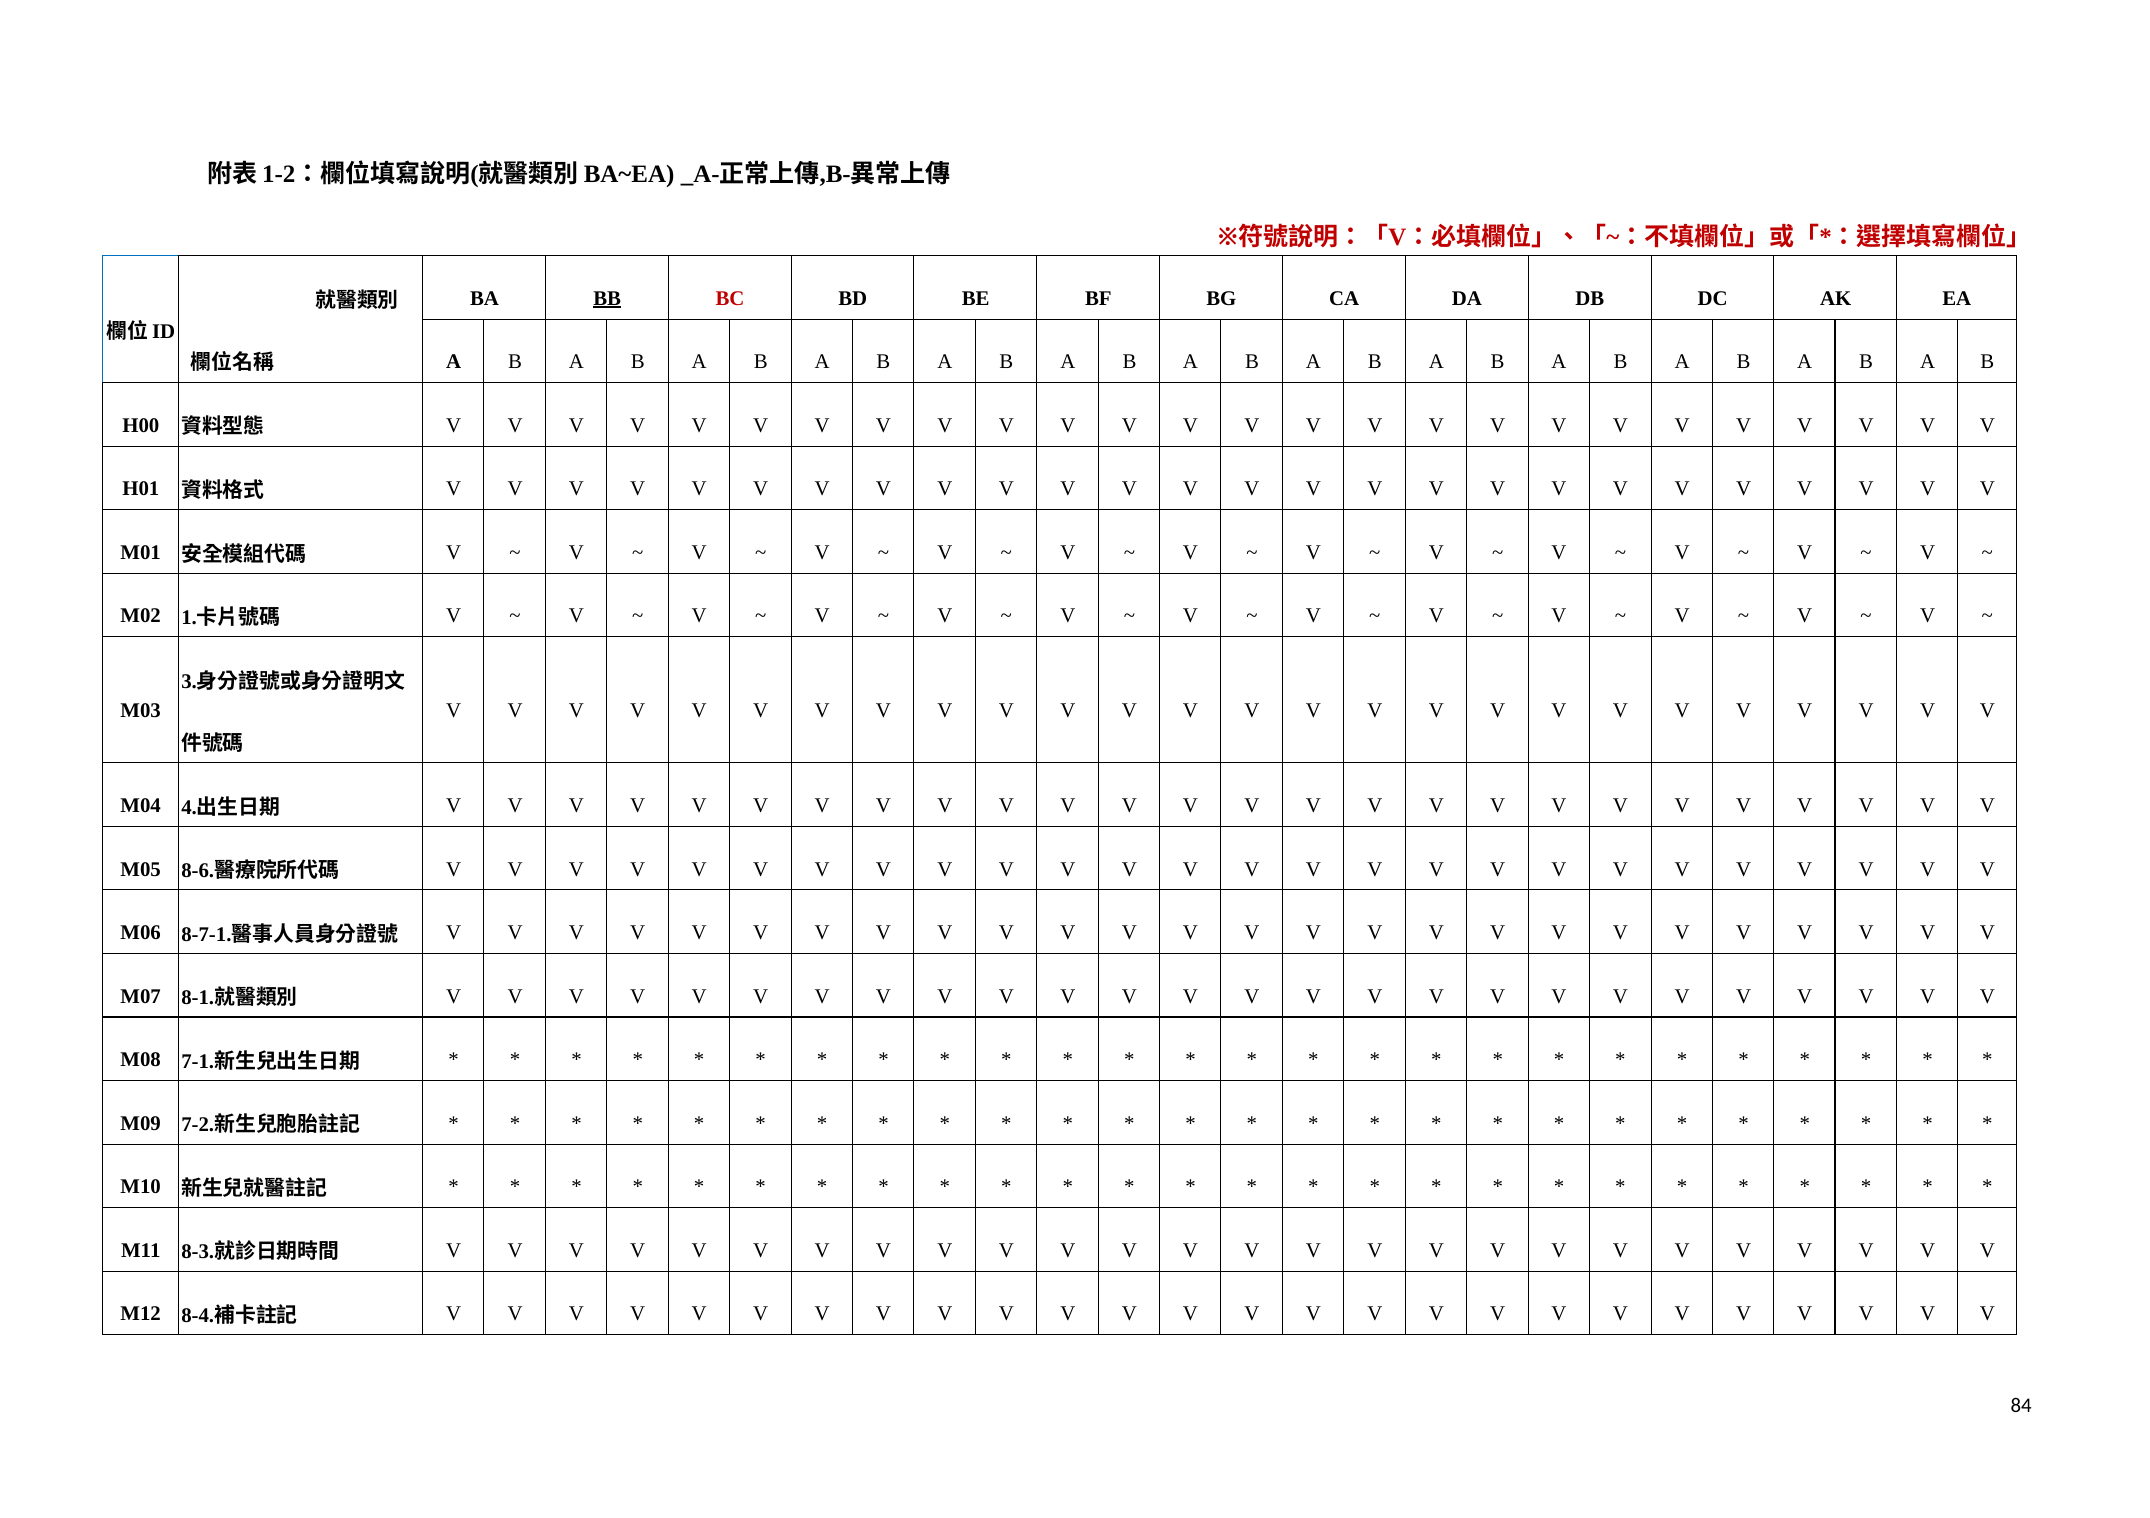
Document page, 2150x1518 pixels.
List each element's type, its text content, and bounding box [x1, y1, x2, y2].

table_cell V [1406, 637, 1466, 762]
table_cell V [1283, 763, 1343, 826]
table_cell V [1160, 827, 1220, 889]
table_cell A [1897, 320, 1957, 382]
table_header DA [1406, 256, 1528, 318]
table_cell V [1590, 890, 1651, 953]
table_cell V [1160, 890, 1220, 953]
table_header BE [914, 256, 1036, 318]
table_cell V [546, 827, 606, 889]
table_cell * [914, 1018, 975, 1080]
table_cell M10 [103, 1145, 178, 1207]
table_cell V [669, 890, 729, 953]
table_cell V [607, 637, 668, 762]
table_cell V [607, 447, 668, 509]
table_cell V [1652, 574, 1712, 636]
table_cell * [1344, 1018, 1405, 1080]
table_cell V [1958, 383, 2016, 446]
table_cell M11 [103, 1208, 178, 1271]
table_cell V [1529, 510, 1589, 573]
table_cell V [1406, 383, 1466, 446]
table_cell 新生兒就醫註記 [179, 1145, 422, 1207]
table_cell V [1037, 763, 1098, 826]
text ※符號說明：「V：必填欄位」、「~：不填欄位」或「*：選擇填寫欄位」 [118, 192, 2031, 255]
table_cell V [1467, 890, 1528, 953]
table_cell V [1099, 1272, 1159, 1334]
table_cell * [1160, 1081, 1220, 1143]
table_cell V [1652, 763, 1712, 826]
table_cell V [1713, 637, 1773, 762]
table_cell 1.卡片號碼 [179, 574, 422, 636]
table_cell ~ [484, 574, 545, 636]
table_cell V [1160, 510, 1220, 573]
table_cell V [1958, 890, 2016, 953]
table_cell V [792, 383, 852, 446]
table_cell V [1221, 447, 1282, 509]
table_cell * [792, 1145, 852, 1207]
table_cell ~ [1958, 574, 2016, 636]
table_cell V [853, 447, 913, 509]
table_cell V [1958, 763, 2016, 826]
table_cell V [1283, 447, 1343, 509]
table_cell V [1774, 447, 1834, 509]
table_cell V [1283, 574, 1343, 636]
table_cell V [1221, 637, 1282, 762]
table_cell V [730, 763, 791, 826]
table_cell V [792, 763, 852, 826]
table_cell * [1652, 1018, 1712, 1080]
table_cell * [484, 1081, 545, 1143]
table_cell V [730, 383, 791, 446]
table_cell V [792, 574, 852, 636]
table_cell V [853, 763, 913, 826]
table_cell A [914, 320, 975, 382]
table_cell V [1529, 1208, 1589, 1271]
table_cell V [1529, 890, 1589, 953]
table_cell V [484, 383, 545, 446]
table_cell * [1529, 1081, 1589, 1143]
table_cell V [730, 827, 791, 889]
table_cell V [792, 954, 852, 1016]
table_cell M03 [103, 637, 178, 762]
table_cell * [1529, 1018, 1589, 1080]
table_cell V [1652, 447, 1712, 509]
table_cell V [730, 637, 791, 762]
table_cell V [607, 827, 668, 889]
table_cell V [1836, 1208, 1896, 1271]
table_cell V [1713, 447, 1773, 509]
table_cell V [853, 827, 913, 889]
table_cell V [1467, 1208, 1528, 1271]
table_cell V [1283, 510, 1343, 573]
table_cell V [1713, 890, 1773, 953]
table_cell V [1344, 827, 1405, 889]
table_cell * [423, 1081, 483, 1143]
table_cell * [1713, 1081, 1773, 1143]
table_cell V [1283, 383, 1343, 446]
table_cell V [1467, 954, 1528, 1016]
table_cell * [1774, 1081, 1834, 1143]
table_cell V [853, 1208, 913, 1271]
table_cell * [546, 1081, 606, 1143]
table_cell A [669, 320, 729, 382]
table_cell V [1344, 383, 1405, 446]
table_cell * [853, 1081, 913, 1143]
table_cell M04 [103, 763, 178, 826]
table_cell 7-2.新生兒胞胎註記 [179, 1081, 422, 1143]
table_cell B [1344, 320, 1405, 382]
table_cell ~ [853, 510, 913, 573]
table_cell V [423, 510, 483, 573]
table_cell H00 [103, 383, 178, 446]
table_cell B [976, 320, 1036, 382]
table_cell V [1836, 954, 1896, 1016]
table_cell V [1958, 954, 2016, 1016]
table_cell * [853, 1145, 913, 1207]
table_cell V [1037, 447, 1098, 509]
table_cell V [1467, 447, 1528, 509]
table_cell B [1836, 320, 1896, 382]
table_cell V [1897, 383, 1957, 446]
table_cell * [1958, 1018, 2016, 1080]
table_cell V [1590, 1272, 1651, 1334]
table_cell V [1652, 1272, 1712, 1334]
table_cell V [1221, 1272, 1282, 1334]
table_cell V [1897, 827, 1957, 889]
table_cell V [669, 637, 729, 762]
table_cell V [1897, 447, 1957, 509]
table_cell V [484, 890, 545, 953]
table_cell V [1774, 1272, 1834, 1334]
table_cell V [792, 510, 852, 573]
table_cell V [976, 383, 1036, 446]
table_cell V [1529, 447, 1589, 509]
table_cell M12 [103, 1272, 178, 1334]
table_cell V [669, 1208, 729, 1271]
table_cell V [423, 1208, 483, 1271]
table_cell V [423, 574, 483, 636]
table_cell V [1160, 954, 1220, 1016]
table_cell V [484, 447, 545, 509]
table_header BA [423, 256, 545, 318]
table_cell * [730, 1145, 791, 1207]
table_cell * [1467, 1145, 1528, 1207]
table_cell V [914, 1272, 975, 1334]
table_cell V [1221, 763, 1282, 826]
table_header BD [792, 256, 913, 318]
table_cell V [730, 1272, 791, 1334]
table_cell V [1774, 890, 1834, 953]
table_cell M07 [103, 954, 178, 1016]
table_cell V [730, 890, 791, 953]
table_header CA [1283, 256, 1405, 318]
table_cell V [1590, 383, 1651, 446]
table_header EA [1897, 256, 2016, 318]
table_cell M09 [103, 1081, 178, 1143]
table_cell * [1283, 1145, 1343, 1207]
table_cell V [1037, 510, 1098, 573]
table_cell V [423, 954, 483, 1016]
table_cell V [1160, 1208, 1220, 1271]
table_cell 安全模組代碼 [179, 510, 422, 573]
table_cell A [792, 320, 852, 382]
table_cell V [914, 1208, 975, 1271]
table_cell V [1099, 447, 1159, 509]
table_cell V [1897, 890, 1957, 953]
table_cell * [1529, 1145, 1589, 1207]
table_cell V [730, 954, 791, 1016]
table_header BB [546, 256, 668, 318]
table_cell V [730, 1208, 791, 1271]
table_cell V [1836, 383, 1896, 446]
table_cell 8-3.就診日期時間 [179, 1208, 422, 1271]
table_cell V [976, 447, 1036, 509]
table_cell M02 [103, 574, 178, 636]
table_cell 8-6.醫療院所代碼 [179, 827, 422, 889]
table_cell V [1283, 1208, 1343, 1271]
table_cell V [1099, 827, 1159, 889]
table_cell V [853, 890, 913, 953]
table_cell V [607, 1272, 668, 1334]
table_cell ~ [853, 574, 913, 636]
table_cell V [976, 1272, 1036, 1334]
table_cell V [1037, 890, 1098, 953]
table_cell V [1406, 447, 1466, 509]
table_cell M05 [103, 827, 178, 889]
table_cell ~ [976, 574, 1036, 636]
table_cell V [1713, 954, 1773, 1016]
table_cell V [1160, 763, 1220, 826]
table_cell * [607, 1081, 668, 1143]
table_cell V [1344, 1208, 1405, 1271]
table_cell * [1836, 1145, 1896, 1207]
table_cell V [1836, 763, 1896, 826]
table_cell V [1897, 510, 1957, 573]
table_cell * [730, 1018, 791, 1080]
table_cell ~ [1836, 574, 1896, 636]
table_cell B [484, 320, 545, 382]
table_cell ~ [1836, 510, 1896, 573]
table_cell V [1836, 1272, 1896, 1334]
table_cell V [1774, 1208, 1834, 1271]
table_cell V [914, 510, 975, 573]
table_cell V [1099, 637, 1159, 762]
table_cell V [1406, 827, 1466, 889]
table_cell * [792, 1081, 852, 1143]
table_cell V [546, 954, 606, 1016]
table_cell V [1529, 954, 1589, 1016]
table_cell V [792, 890, 852, 953]
table_cell A [1774, 320, 1834, 382]
table_cell V [792, 827, 852, 889]
table_header BG [1160, 256, 1282, 318]
table_cell V [1344, 447, 1405, 509]
table_cell V [484, 763, 545, 826]
table_cell * [1652, 1081, 1712, 1143]
table_header AK [1774, 256, 1896, 318]
table_cell V [1283, 827, 1343, 889]
table_cell * [1774, 1018, 1834, 1080]
table_cell ~ [1590, 510, 1651, 573]
table_cell V [914, 890, 975, 953]
table_cell * [1467, 1081, 1528, 1143]
table_cell * [669, 1018, 729, 1080]
table_cell * [1897, 1081, 1957, 1143]
table_cell V [1529, 637, 1589, 762]
table_cell V [484, 827, 545, 889]
table_cell V [914, 383, 975, 446]
table_cell V [1774, 637, 1834, 762]
table_cell V [1221, 890, 1282, 953]
table_cell V [1467, 827, 1528, 889]
table_cell M06 [103, 890, 178, 953]
table_header 欄位ID [103, 256, 178, 382]
table_cell V [1529, 763, 1589, 826]
table_cell V [1037, 827, 1098, 889]
table_cell V [423, 1272, 483, 1334]
table_cell V [1160, 1272, 1220, 1334]
table_cell V [546, 383, 606, 446]
table_cell * [914, 1081, 975, 1143]
table_cell V [976, 954, 1036, 1016]
table_cell V [1529, 827, 1589, 889]
table_cell * [1221, 1145, 1282, 1207]
table_cell V [1958, 447, 2016, 509]
table_cell V [730, 447, 791, 509]
table_cell V [607, 954, 668, 1016]
table_cell V [669, 447, 729, 509]
table_cell V [607, 1208, 668, 1271]
table_cell * [1283, 1018, 1343, 1080]
table_cell V [1958, 827, 2016, 889]
table_cell V [1529, 1272, 1589, 1334]
table_cell A [1283, 320, 1343, 382]
table_cell V [546, 1272, 606, 1334]
table_cell * [976, 1145, 1036, 1207]
table_cell * [853, 1018, 913, 1080]
table_cell ~ [1099, 574, 1159, 636]
table_cell V [1897, 637, 1957, 762]
table_cell V [1774, 763, 1834, 826]
table_header DC [1652, 256, 1773, 318]
table_cell B [1590, 320, 1651, 382]
table_cell V [607, 763, 668, 826]
table_cell B [1221, 320, 1282, 382]
table_cell * [1713, 1145, 1773, 1207]
table_cell V [1406, 954, 1466, 1016]
table_cell * [976, 1081, 1036, 1143]
table_cell V [1836, 890, 1896, 953]
table_cell V [976, 890, 1036, 953]
table_cell B [730, 320, 791, 382]
table_cell * [1713, 1018, 1773, 1080]
table_header BC [669, 256, 791, 318]
table_cell V [423, 827, 483, 889]
table_cell V [669, 574, 729, 636]
table_cell V [1713, 383, 1773, 446]
table_cell ~ [1221, 574, 1282, 636]
table_cell V [1467, 1272, 1528, 1334]
table_cell B [1099, 320, 1159, 382]
table_cell V [669, 510, 729, 573]
table_cell V [1160, 383, 1220, 446]
table_cell * [1344, 1145, 1405, 1207]
table_cell ~ [1344, 574, 1405, 636]
table_cell H01 [103, 447, 178, 509]
table_cell ~ [1221, 510, 1282, 573]
table_cell ~ [730, 574, 791, 636]
table_cell V [1037, 637, 1098, 762]
table_cell V [1406, 1272, 1466, 1334]
table_cell * [1037, 1081, 1098, 1143]
table_cell * [792, 1018, 852, 1080]
table_cell V [1037, 1272, 1098, 1334]
table_cell V [976, 1208, 1036, 1271]
table_cell V [1836, 447, 1896, 509]
table_cell ~ [607, 510, 668, 573]
table_cell V [1099, 763, 1159, 826]
table_cell V [1529, 383, 1589, 446]
table_cell V [1590, 763, 1651, 826]
table_cell 7-1.新生兒出生日期 [179, 1018, 422, 1080]
table_cell V [1160, 447, 1220, 509]
table_cell * [546, 1018, 606, 1080]
table_cell B [1713, 320, 1773, 382]
table_cell * [1652, 1145, 1712, 1207]
table_cell V [1406, 763, 1466, 826]
table_cell V [1529, 574, 1589, 636]
table_cell V [1897, 954, 1957, 1016]
table_cell V [1590, 447, 1651, 509]
table_cell V [1836, 827, 1896, 889]
table_cell V [1897, 574, 1957, 636]
table_cell 資料型態 [179, 383, 422, 446]
table_cell A [1037, 320, 1098, 382]
table_cell V [546, 447, 606, 509]
table_cell V [792, 1272, 852, 1334]
table_cell ~ [1467, 510, 1528, 573]
table_cell V [484, 1272, 545, 1334]
table_cell V [1406, 1208, 1466, 1271]
table_cell V [423, 383, 483, 446]
table_cell V [1590, 1208, 1651, 1271]
table_cell 8-4.補卡註記 [179, 1272, 422, 1334]
table_cell V [1836, 637, 1896, 762]
table_cell B [607, 320, 668, 382]
table_cell V [914, 954, 975, 1016]
table_cell * [1958, 1081, 2016, 1143]
table_header 就醫類別 欄位名稱 [179, 256, 422, 382]
table_cell V [1713, 827, 1773, 889]
table_cell ~ [484, 510, 545, 573]
table_cell ~ [1467, 574, 1528, 636]
table_cell V [484, 954, 545, 1016]
table_cell * [1221, 1018, 1282, 1080]
table_cell V [1344, 1272, 1405, 1334]
table_cell * [1099, 1018, 1159, 1080]
table_cell V [1958, 1208, 2016, 1271]
table_cell V [1099, 383, 1159, 446]
table_cell B [853, 320, 913, 382]
table_cell V [1713, 1208, 1773, 1271]
table_cell V [914, 763, 975, 826]
table_cell * [1836, 1081, 1896, 1143]
table_cell V [853, 954, 913, 1016]
table_cell * [976, 1018, 1036, 1080]
table_cell V [1221, 954, 1282, 1016]
table_cell V [546, 510, 606, 573]
table_cell ~ [607, 574, 668, 636]
table_cell V [1652, 827, 1712, 889]
table_cell * [1467, 1018, 1528, 1080]
table_cell * [1037, 1018, 1098, 1080]
table_cell ~ [1713, 510, 1773, 573]
table_cell V [1652, 954, 1712, 1016]
table_cell ~ [976, 510, 1036, 573]
table_cell * [546, 1145, 606, 1207]
table_cell * [1590, 1145, 1651, 1207]
table_cell V [546, 574, 606, 636]
table_cell V [1652, 1208, 1712, 1271]
table_cell V [1160, 637, 1220, 762]
table_cell V [914, 574, 975, 636]
table_header DB [1529, 256, 1651, 318]
table_cell * [1099, 1145, 1159, 1207]
table_cell * [1344, 1081, 1405, 1143]
table_cell V [1283, 637, 1343, 762]
table_cell V [1283, 890, 1343, 953]
table_cell V [1713, 1272, 1773, 1334]
table_cell * [1406, 1018, 1466, 1080]
table_cell V [669, 827, 729, 889]
table_header BF [1037, 256, 1159, 318]
table_cell V [1774, 954, 1834, 1016]
table_cell * [484, 1018, 545, 1080]
table_cell M01 [103, 510, 178, 573]
table_cell 8-1.就醫類別 [179, 954, 422, 1016]
table_cell 資料格式 [179, 447, 422, 509]
table_cell A [1160, 320, 1220, 382]
table_cell * [1160, 1145, 1220, 1207]
table_cell * [1590, 1018, 1651, 1080]
table_cell V [1467, 637, 1528, 762]
table_cell V [607, 383, 668, 446]
table_cell V [423, 890, 483, 953]
table_cell V [1897, 1272, 1957, 1334]
table_cell V [1160, 574, 1220, 636]
table_cell V [914, 827, 975, 889]
table_cell V [669, 763, 729, 826]
table_cell V [1897, 763, 1957, 826]
table_cell V [1590, 637, 1651, 762]
table_cell V [546, 763, 606, 826]
table_cell V [1652, 510, 1712, 573]
table_cell * [1099, 1081, 1159, 1143]
table_cell A [1406, 320, 1466, 382]
table_cell ~ [1590, 574, 1651, 636]
table_cell V [423, 447, 483, 509]
table_cell * [669, 1145, 729, 1207]
table_cell V [423, 763, 483, 826]
table_cell V [669, 954, 729, 1016]
table_cell V [1037, 574, 1098, 636]
table_cell V [976, 763, 1036, 826]
table_cell V [976, 637, 1036, 762]
table_cell V [792, 637, 852, 762]
table_cell V [1652, 890, 1712, 953]
table_cell V [1099, 954, 1159, 1016]
table_cell * [914, 1145, 975, 1207]
table_cell V [546, 637, 606, 762]
table_cell V [1958, 1272, 2016, 1334]
table_cell * [484, 1145, 545, 1207]
table_cell V [1467, 383, 1528, 446]
table_cell V [1283, 1272, 1343, 1334]
table_cell V [1344, 954, 1405, 1016]
table_cell * [607, 1145, 668, 1207]
table_cell V [1774, 383, 1834, 446]
table_cell * [1221, 1081, 1282, 1143]
table_cell * [1406, 1145, 1466, 1207]
table_cell ~ [1099, 510, 1159, 573]
table_cell V [1221, 1208, 1282, 1271]
table_cell V [1590, 827, 1651, 889]
table_cell 4.出生日期 [179, 763, 422, 826]
table_cell V [914, 637, 975, 762]
table_cell * [1590, 1081, 1651, 1143]
table_cell V [792, 1208, 852, 1271]
table_cell * [607, 1018, 668, 1080]
table_cell 3.身分證號或身分證明文件號碼 [179, 637, 422, 762]
table_cell V [1958, 637, 2016, 762]
table_cell V [1774, 827, 1834, 889]
table_cell A [423, 320, 483, 382]
table_cell * [1897, 1018, 1957, 1080]
table_cell V [1406, 890, 1466, 953]
table_cell V [1037, 954, 1098, 1016]
table_cell * [1037, 1145, 1098, 1207]
table_cell V [1037, 1208, 1098, 1271]
table_cell V [669, 383, 729, 446]
table_cell ~ [1958, 510, 2016, 573]
table_cell V [853, 383, 913, 446]
table_cell V [546, 890, 606, 953]
table_cell V [423, 637, 483, 762]
table_cell * [1283, 1081, 1343, 1143]
table_cell V [1590, 954, 1651, 1016]
table_cell B [1467, 320, 1528, 382]
table_cell ~ [730, 510, 791, 573]
table_cell ~ [1344, 510, 1405, 573]
table_cell V [484, 637, 545, 762]
table_cell * [1958, 1145, 2016, 1207]
table_cell B [1958, 320, 2016, 382]
table_cell V [607, 890, 668, 953]
table_cell V [1099, 890, 1159, 953]
table_cell V [1652, 637, 1712, 762]
table_cell V [1221, 383, 1282, 446]
table_cell M08 [103, 1018, 178, 1080]
table_cell * [669, 1081, 729, 1143]
table_cell * [423, 1145, 483, 1207]
table_cell V [853, 637, 913, 762]
table_cell V [1221, 827, 1282, 889]
table_cell V [1897, 1208, 1957, 1271]
table_cell V [484, 1208, 545, 1271]
table_cell V [1099, 1208, 1159, 1271]
table_cell * [730, 1081, 791, 1143]
table_cell V [1652, 383, 1712, 446]
table_cell V [1344, 890, 1405, 953]
table_cell V [1467, 763, 1528, 826]
table_cell * [1836, 1018, 1896, 1080]
table_cell V [1283, 954, 1343, 1016]
table_cell A [1529, 320, 1589, 382]
table_cell A [1652, 320, 1712, 382]
table_cell V [1406, 510, 1466, 573]
table_cell V [1713, 763, 1773, 826]
table_cell V [1344, 637, 1405, 762]
table_cell V [1344, 763, 1405, 826]
table_cell V [914, 447, 975, 509]
table_cell ~ [1713, 574, 1773, 636]
table_cell V [546, 1208, 606, 1271]
subtitle 附表1-2：欄位填寫說明(就醫類別BA~EA) _A-正常上傳,B-異常上傳 [207, 130, 2031, 192]
table_cell V [1406, 574, 1466, 636]
table_cell A [546, 320, 606, 382]
table_cell * [1160, 1018, 1220, 1080]
table_cell * [1897, 1145, 1957, 1207]
table_cell V [976, 827, 1036, 889]
table_cell V [669, 1272, 729, 1334]
table_cell V [1037, 383, 1098, 446]
table_cell 8-7-1.醫事人員身分證號 [179, 890, 422, 953]
table_cell V [853, 1272, 913, 1334]
table_cell V [792, 447, 852, 509]
table_cell * [423, 1018, 483, 1080]
table_cell * [1774, 1145, 1834, 1207]
table_cell V [1774, 574, 1834, 636]
table_cell V [1774, 510, 1834, 573]
table_cell * [1406, 1081, 1466, 1143]
